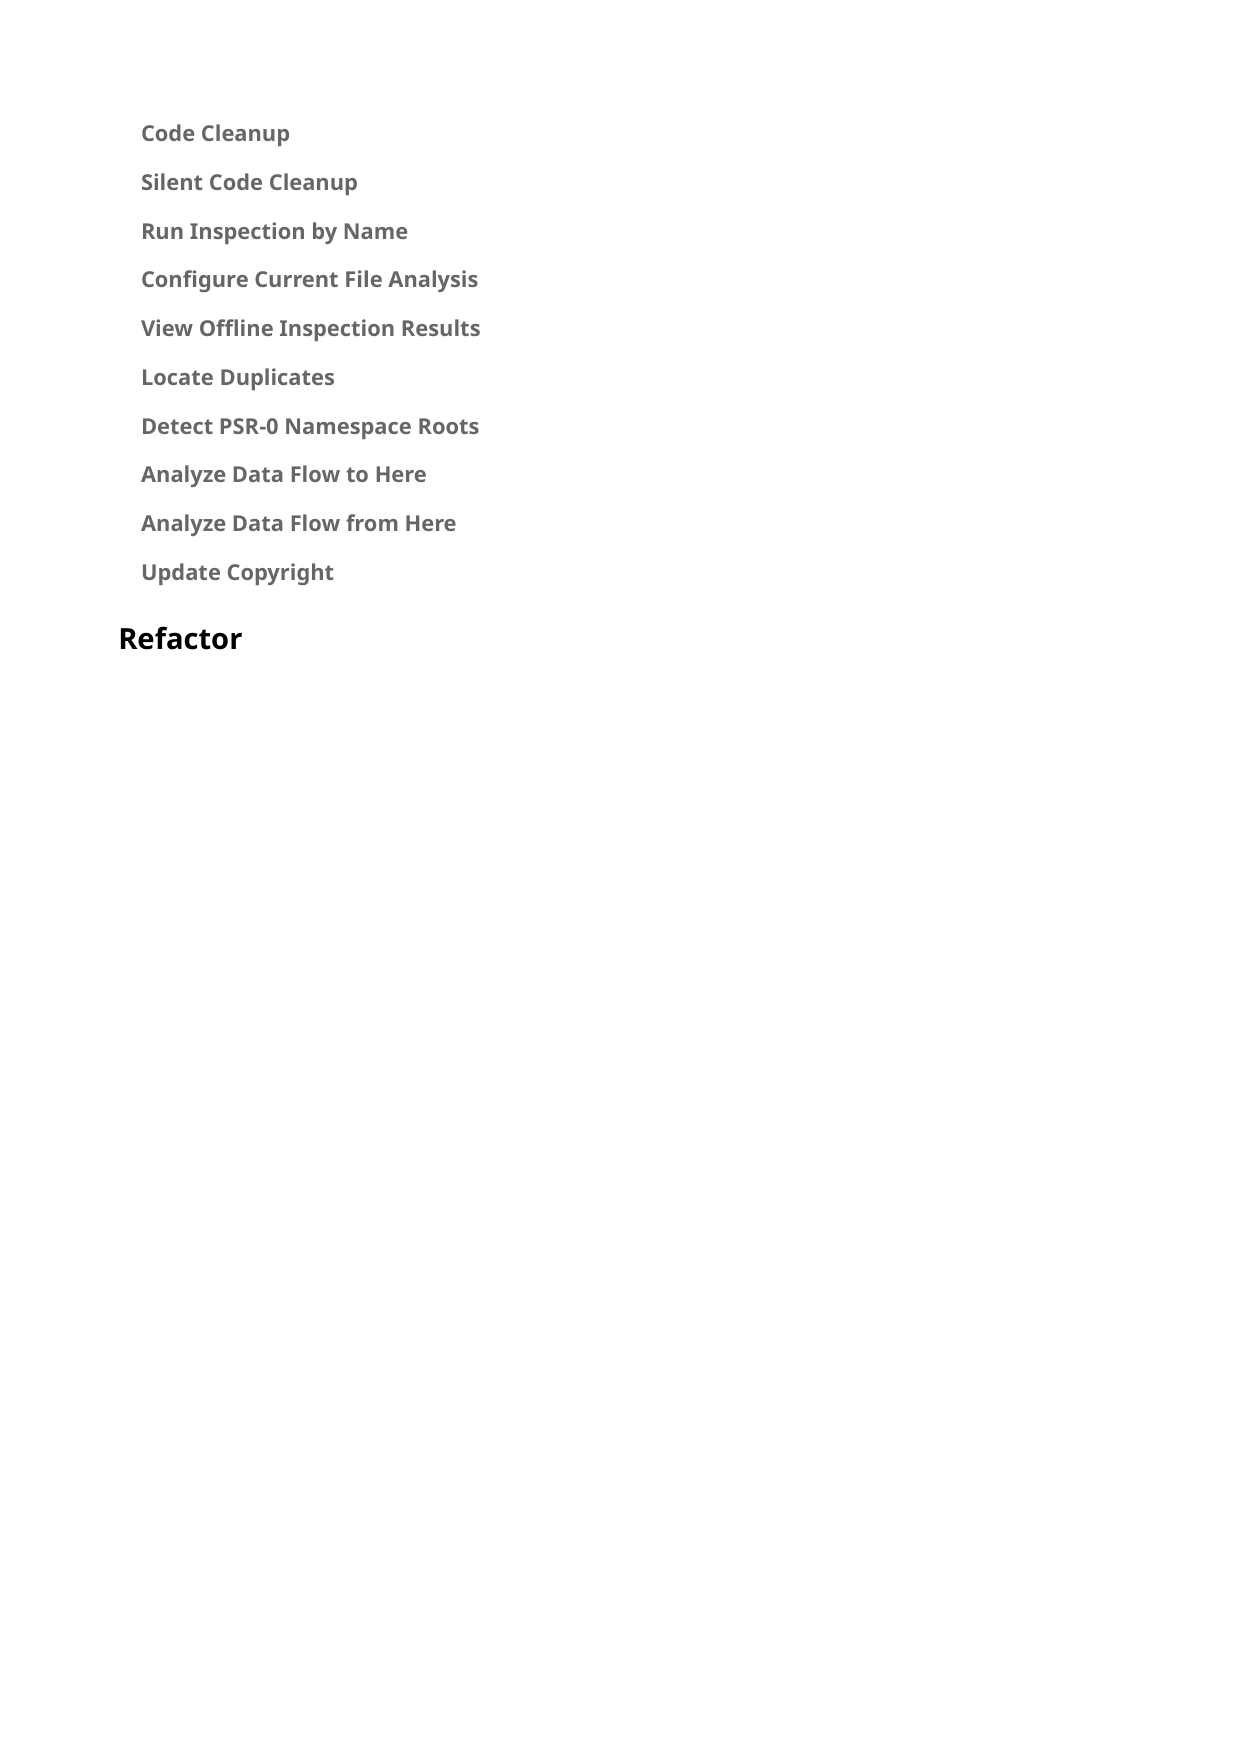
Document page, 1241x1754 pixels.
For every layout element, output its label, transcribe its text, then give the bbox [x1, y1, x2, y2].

text Detect PSR-0 Namespace Roots [118, 411, 1122, 440]
text Update Copyright [118, 557, 1122, 587]
text Silent Code Cleanup [118, 167, 1122, 197]
subtitle Refactor [118, 618, 1122, 658]
text Code Cleanup [118, 118, 1122, 148]
text Analyze Data Flow from Here [118, 508, 1122, 538]
text Analyze Data Flow to Here [118, 459, 1122, 489]
text Configure Current File Analysis [118, 264, 1122, 294]
text View Offline Inspection Results [118, 313, 1122, 343]
text Run Inspection by Name [118, 216, 1122, 245]
text Locate Duplicates [118, 362, 1122, 392]
